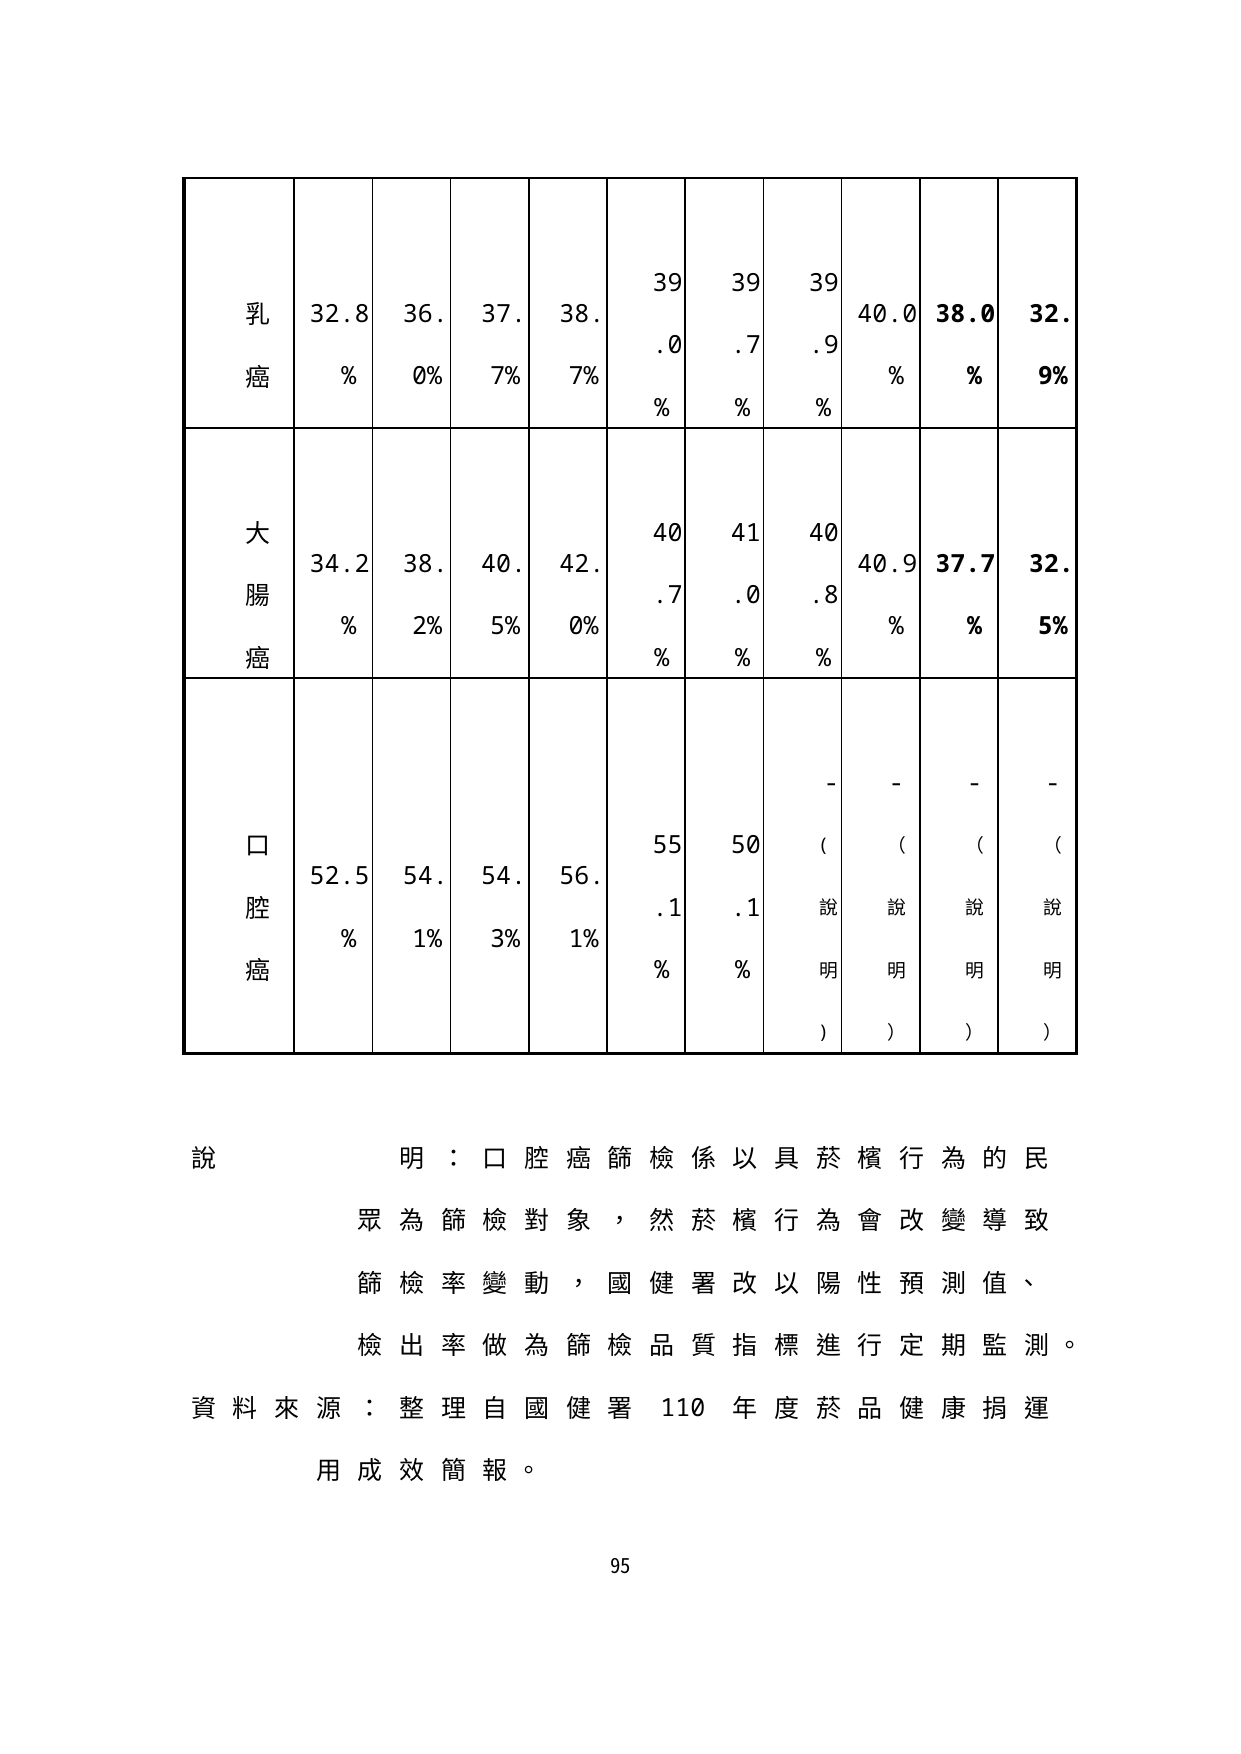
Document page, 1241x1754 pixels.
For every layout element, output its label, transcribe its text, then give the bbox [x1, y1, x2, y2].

table_cell 40.0% [842, 179, 919, 427]
table_cell 54.1% [373, 679, 450, 1052]
table_cell 大腸癌 [186, 429, 293, 677]
table_cell 38.7% [530, 179, 606, 427]
table_cell 37.7% [921, 429, 997, 677]
table_cell 54.3% [451, 679, 528, 1052]
text 說 明：口腔癌篩檢係以具菸檳行為的民眾為篩檢對象，然菸檳行為會改變導致篩檢率變動，國健署改以陽性預測值、檢出率做為篩檢品質指標進行定期監測。 [183, 1115, 1058, 1365]
table_cell 39.7% [686, 179, 763, 427]
table_cell 40.7% [608, 429, 684, 677]
table_cell 52.5% [295, 679, 372, 1052]
table_cell 40.5% [451, 429, 528, 677]
table_cell 39.9% [764, 179, 841, 427]
table_cell 41.0% [686, 429, 763, 677]
table_cell 乳癌 [186, 179, 293, 427]
table_cell 50.1% [686, 679, 763, 1052]
table_cell -（說明） [842, 679, 919, 1052]
text 資料來源：整理自國健署110年度菸品健康捐運用成效簡報。 [183, 1365, 1058, 1490]
table_cell 口腔癌 [186, 679, 293, 1052]
table_cell 56.1% [530, 679, 606, 1052]
table_cell 38.0% [921, 179, 997, 427]
table_cell 40.8% [764, 429, 841, 677]
table_cell 37.7% [451, 179, 528, 427]
table_cell 42.0% [530, 429, 606, 677]
table_cell 39.0% [608, 179, 684, 427]
table_cell 32.9% [999, 179, 1075, 427]
table_cell 38.2% [373, 429, 450, 677]
table_cell 32.5% [999, 429, 1075, 677]
table_cell 34.2% [295, 429, 372, 677]
table_cell -(說明) [764, 679, 841, 1052]
table_cell 40.9% [842, 429, 919, 677]
table_cell 32.8% [295, 179, 372, 427]
table_cell 55.1% [608, 679, 684, 1052]
table_cell -（說明） [921, 679, 997, 1052]
table_cell 36.0% [373, 179, 450, 427]
table_cell -（說明） [999, 679, 1075, 1052]
